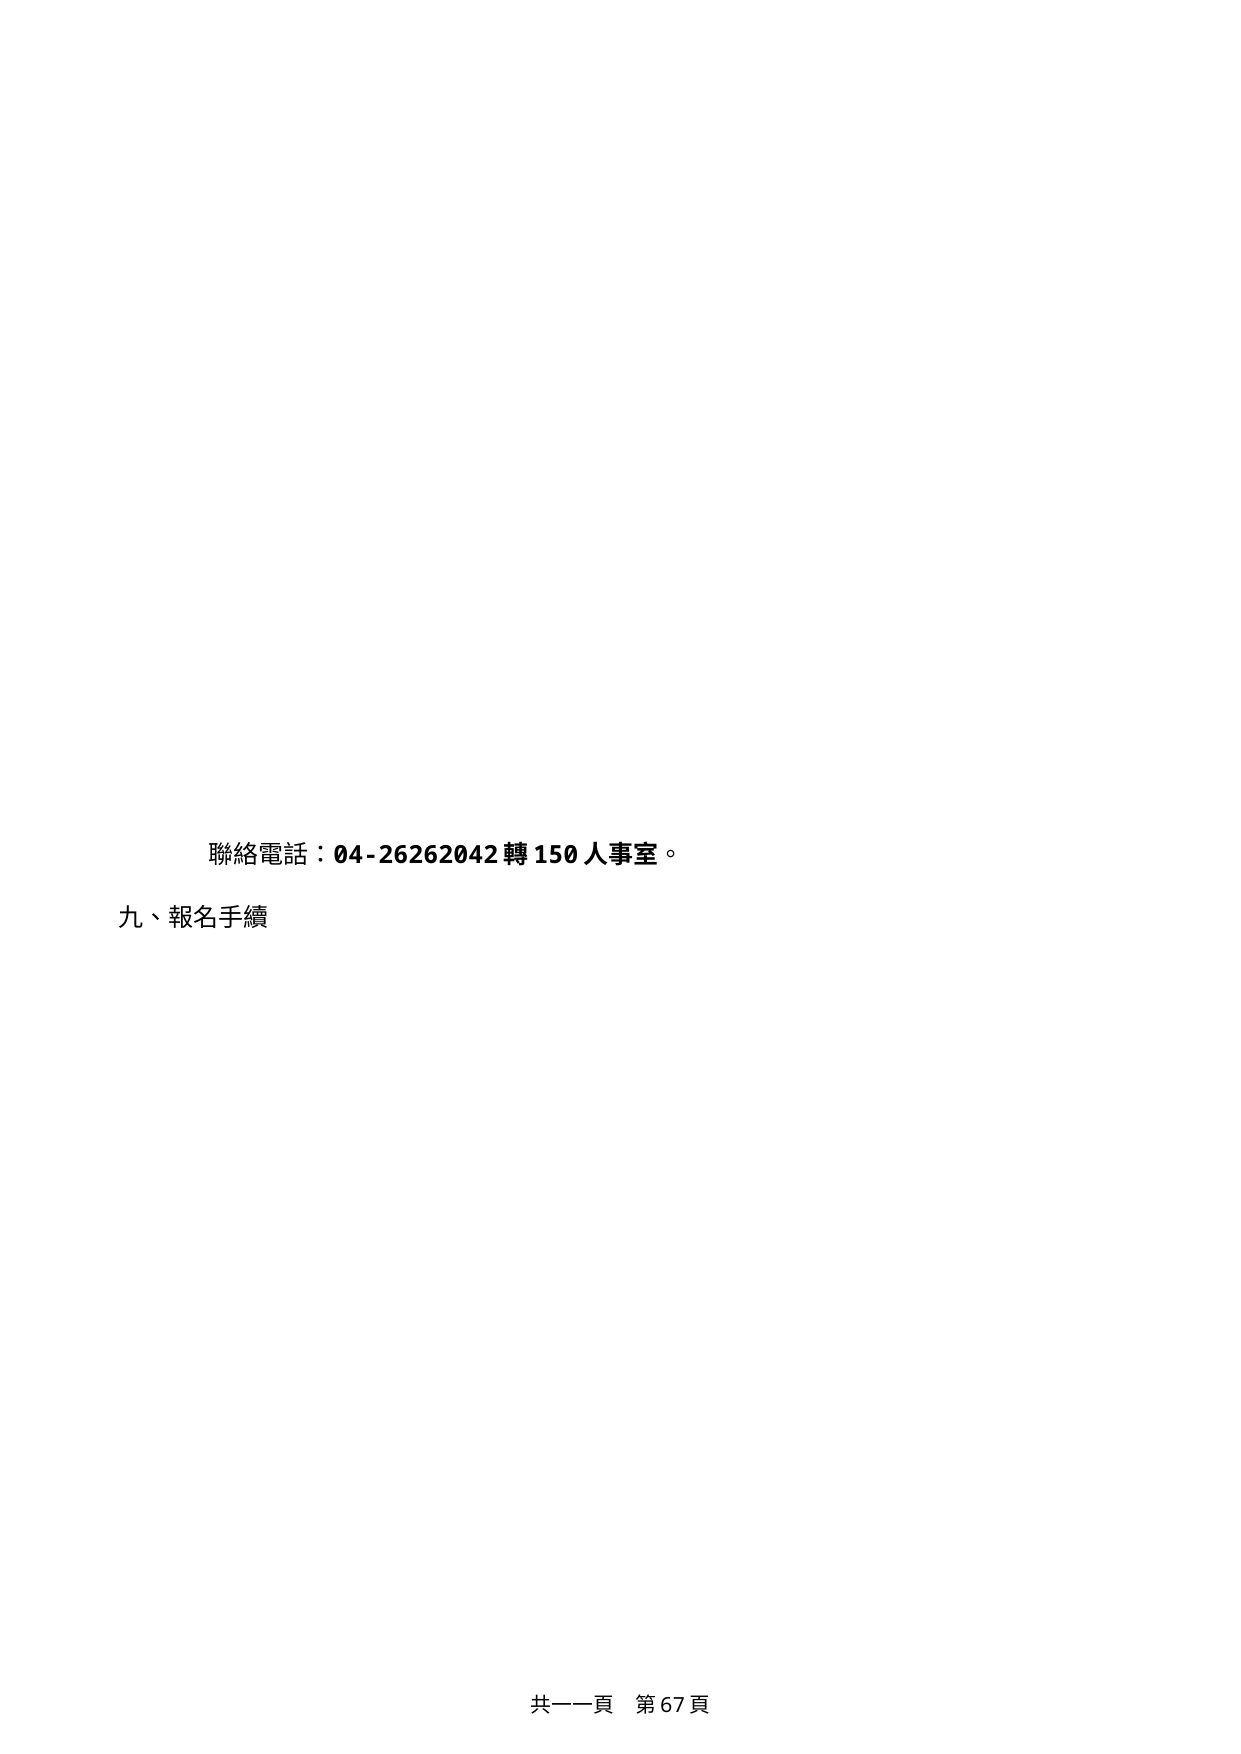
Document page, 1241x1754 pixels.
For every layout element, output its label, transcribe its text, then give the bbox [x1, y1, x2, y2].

text 聯絡電話：04-26262042轉150人事室。 [118, 811, 1122, 874]
text 九、報名手續 [118, 874, 1122, 936]
